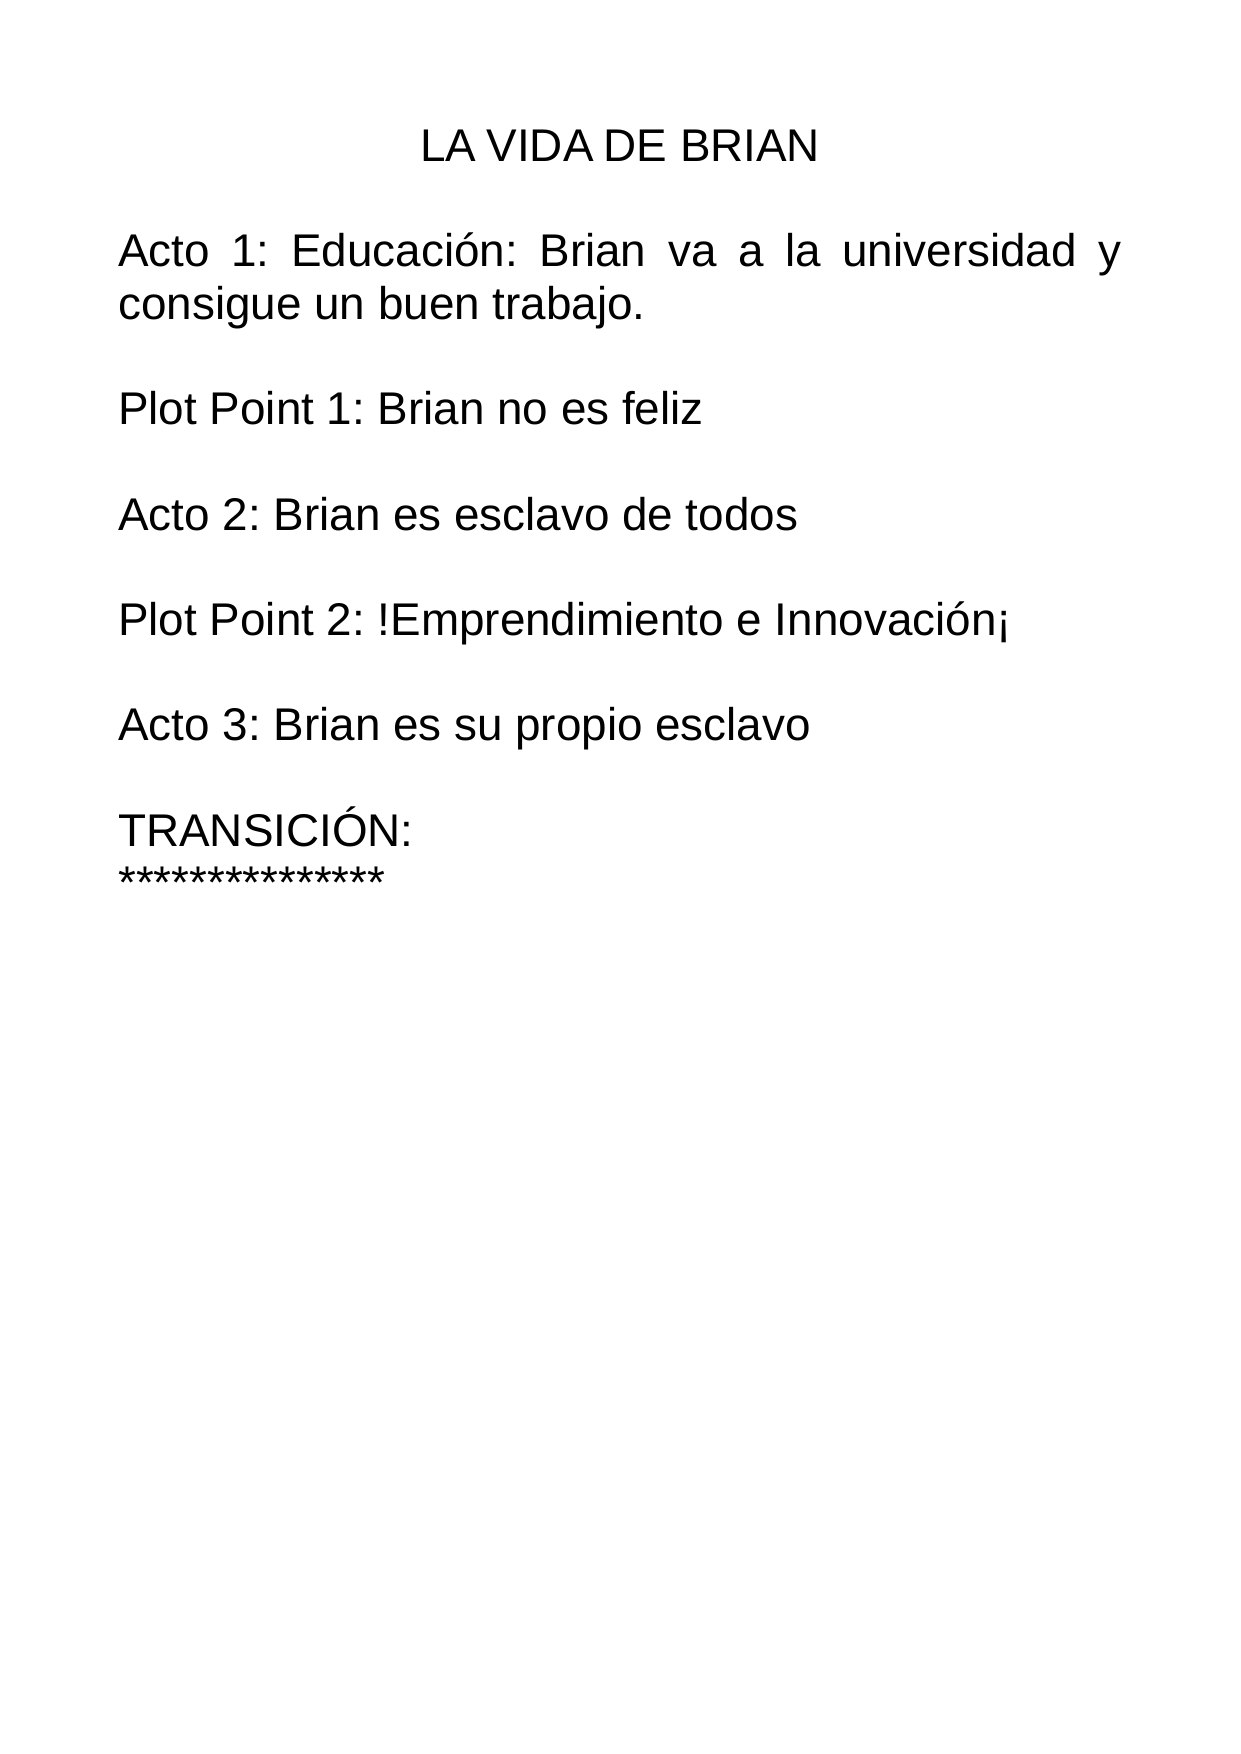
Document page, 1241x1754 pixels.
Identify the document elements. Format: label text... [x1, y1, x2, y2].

text Acto 1: Educación: Brian va a la universidad y consigue un buen trabajo. [118, 223, 1122, 329]
text Acto 2: Brian es esclavo de todos [118, 487, 1122, 540]
text *************** [118, 856, 1122, 909]
text TRANSICIÓN: [118, 803, 1122, 856]
text Acto 3: Brian es su propio esclavo [118, 698, 1122, 751]
text Plot Point 1: Brian no es feliz [118, 382, 1122, 434]
text LA VIDA DE BRIAN [118, 118, 1122, 171]
text Plot Point 2: !Emprendimiento e Innovación¡ [118, 592, 1122, 645]
